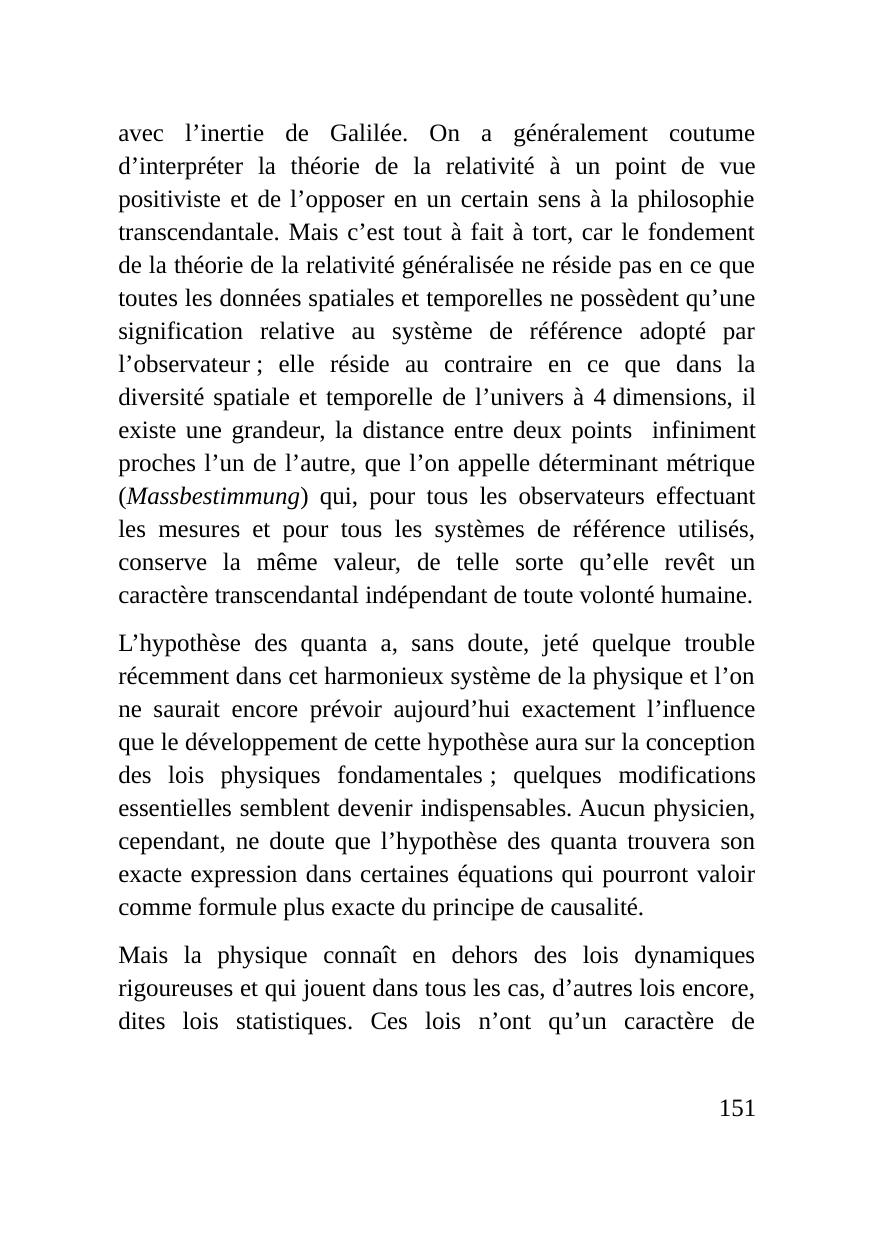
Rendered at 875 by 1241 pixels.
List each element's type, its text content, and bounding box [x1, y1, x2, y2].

text L’hypothèse des quanta a, sans doute, jeté quelque trouble récemment dans cet harmonieux système de la physique et l’on ne saurait encore prévoir aujourd’hui exactement l’influence que le développement de cette hypothèse aura sur la conception des lois physiques fondamentales ; quelques modifications essentielles semblent devenir indispensables. Aucun physicien, cependant, ne doute que l’hypothèse des quanta trouvera son exacte expression dans certaines équations qui pourront valoir comme formule plus exacte du principe de causalité. [118, 628, 756, 921]
text avec l’inertie de Galilée. On a généralement coutume d’interpréter la théorie de la relativité à un point de vue positiviste et de l’opposer en un certain sens à la philosophie transcendantale. Mais c’est tout à fait à tort, car le fondement de la théorie de la relativité généralisée ne réside pas en ce que toutes les données spatiales et temporelles ne possèdent qu’une signification relative au système de référence adopté par l’observateur ; elle réside au contraire en ce que dans la diversité spatiale et temporelle de l’univers à 4 dimensions, il existe une grandeur, la distance entre deux points infiniment proches l’un de l’autre, que l’on appelle déterminant métrique (Massbestimmung) qui, pour tous les observateurs effectuant les mesures et pour tous les systèmes de référence utilisés, conserve la même valeur, de telle sorte qu’elle revêt un caractère transcendantal indépendant de toute volonté humaine. [118, 118, 756, 609]
text Mais la physique connaît en dehors des lois dynamiques rigoureuses et qui jouent dans tous les cas, d’autres lois encore, dites lois statistiques. Ces lois n’ont qu’un caractère de [118, 940, 756, 1034]
